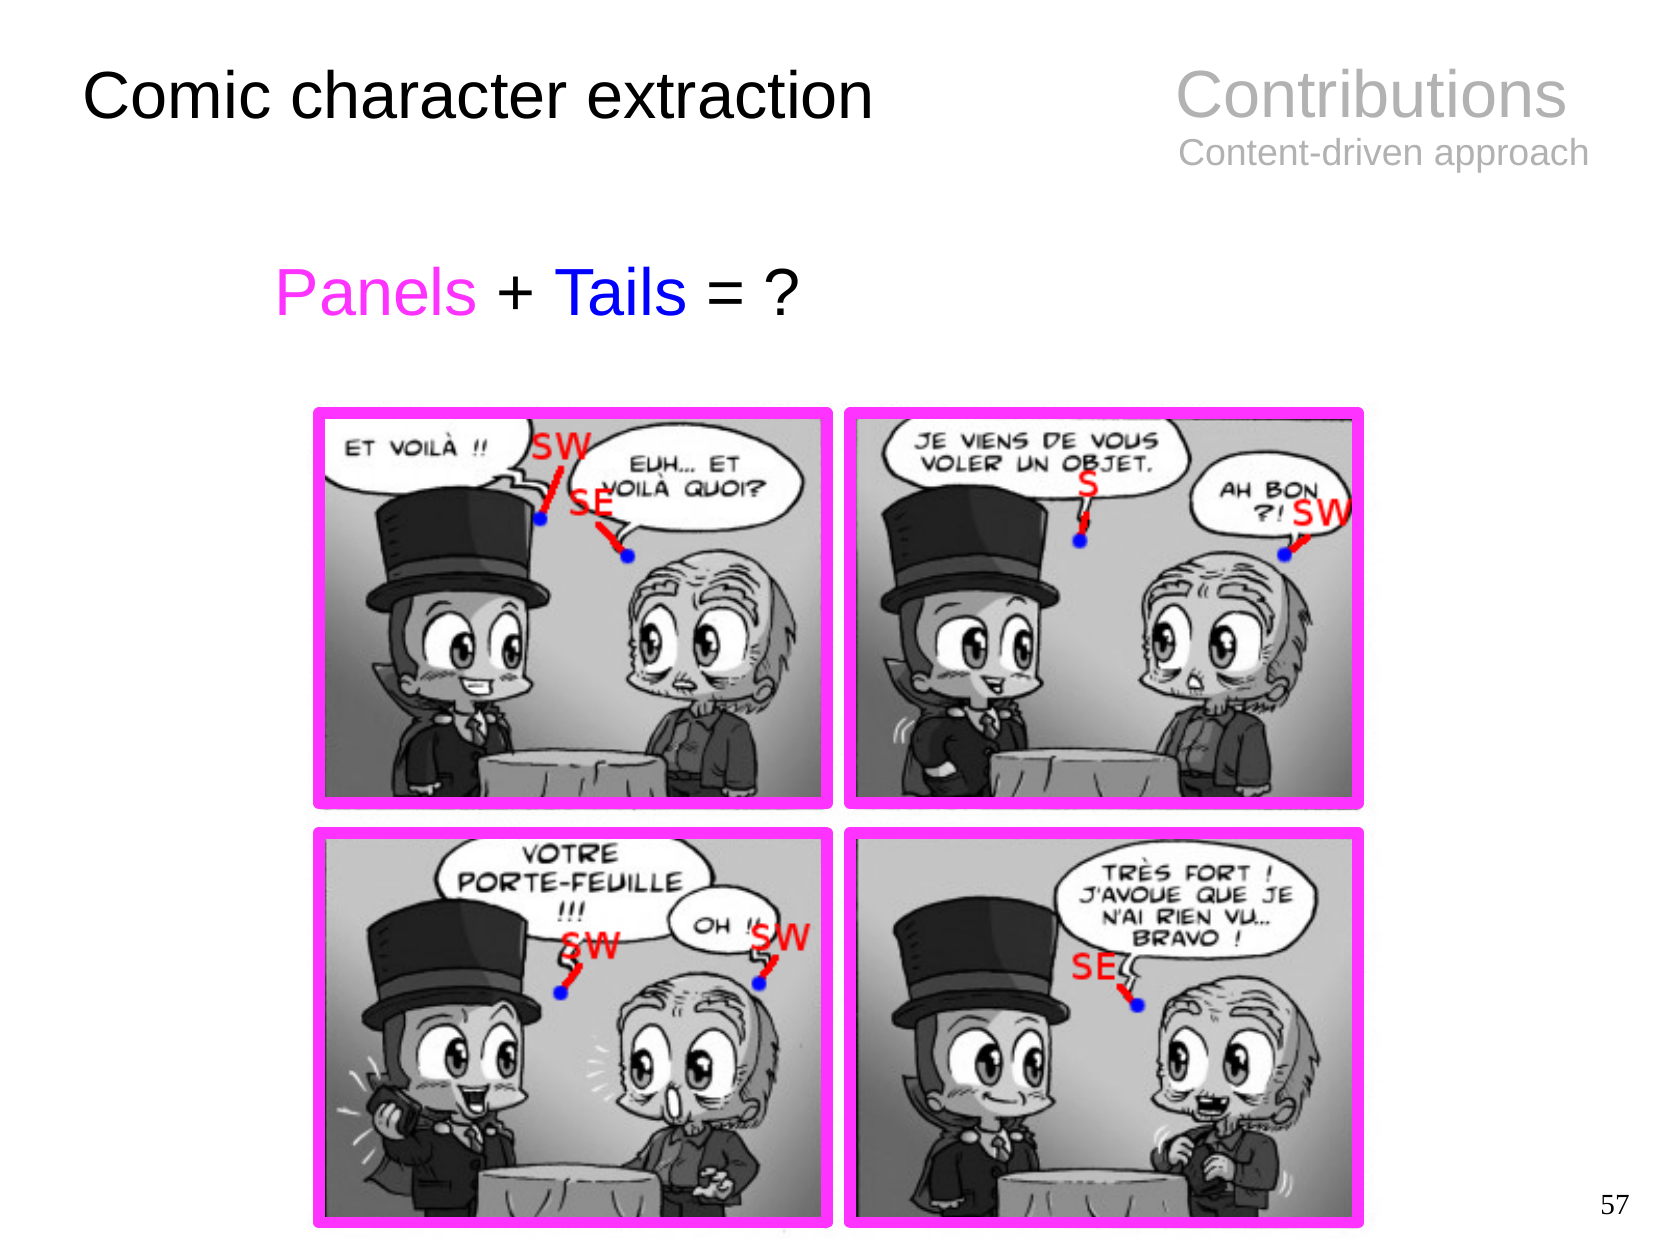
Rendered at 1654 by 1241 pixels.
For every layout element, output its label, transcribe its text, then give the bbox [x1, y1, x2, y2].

picture [306, 400, 1382, 1239]
text_box Panels + Tails = ? [259, 248, 1512, 338]
title Comic character extraction [82, 49, 1571, 142]
